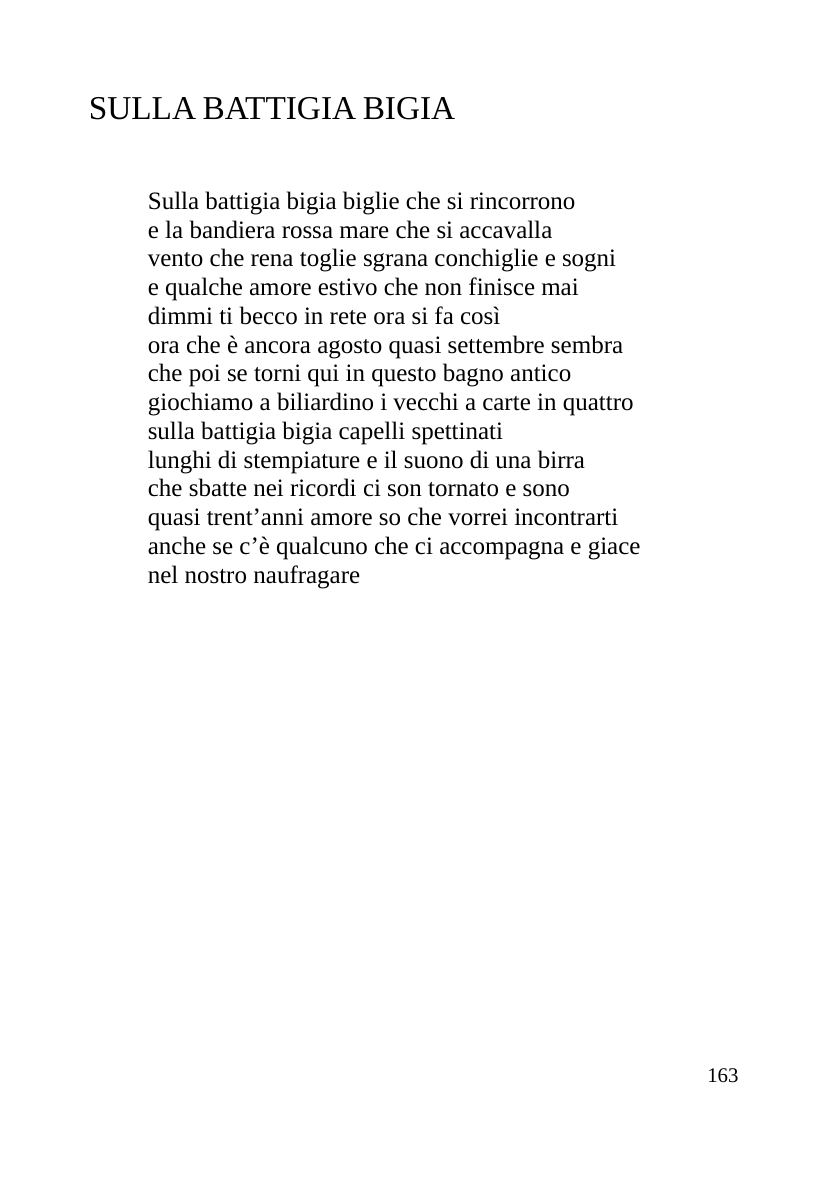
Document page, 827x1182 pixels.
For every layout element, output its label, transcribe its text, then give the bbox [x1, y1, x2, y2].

text e qualche amore estivo che non finisce mai [148, 272, 738, 301]
text quasi trent’anni amore so che vorrei incontrarti [148, 502, 738, 531]
text dimmi ti becco in rete ora si fa così [148, 301, 738, 330]
text sulla battigia bigia capelli spettinati [148, 416, 738, 445]
text nel nostro naufragare [148, 560, 738, 588]
text che sbatte nei ricordi ci son tornato e sono [148, 473, 738, 502]
text giochiamo a biliardino i vecchi a carte in quattro [148, 387, 738, 416]
text SULLA BATTIGIA BIGIA [88, 88, 738, 127]
text che poi se torni qui in questo bagno antico [148, 358, 738, 387]
text vento che rena toglie sgrana conchiglie e sogni [148, 243, 738, 272]
text ora che è ancora agosto quasi settembre sembra [148, 330, 738, 358]
text Sulla battigia bigia biglie che si rincorrono [148, 186, 738, 215]
text anche se c’è qualcuno che ci accompagna e giace [148, 531, 738, 560]
text lunghi di stempiature e il suono di una birra [148, 445, 738, 473]
text e la bandiera rossa mare che si accavalla [148, 215, 738, 243]
